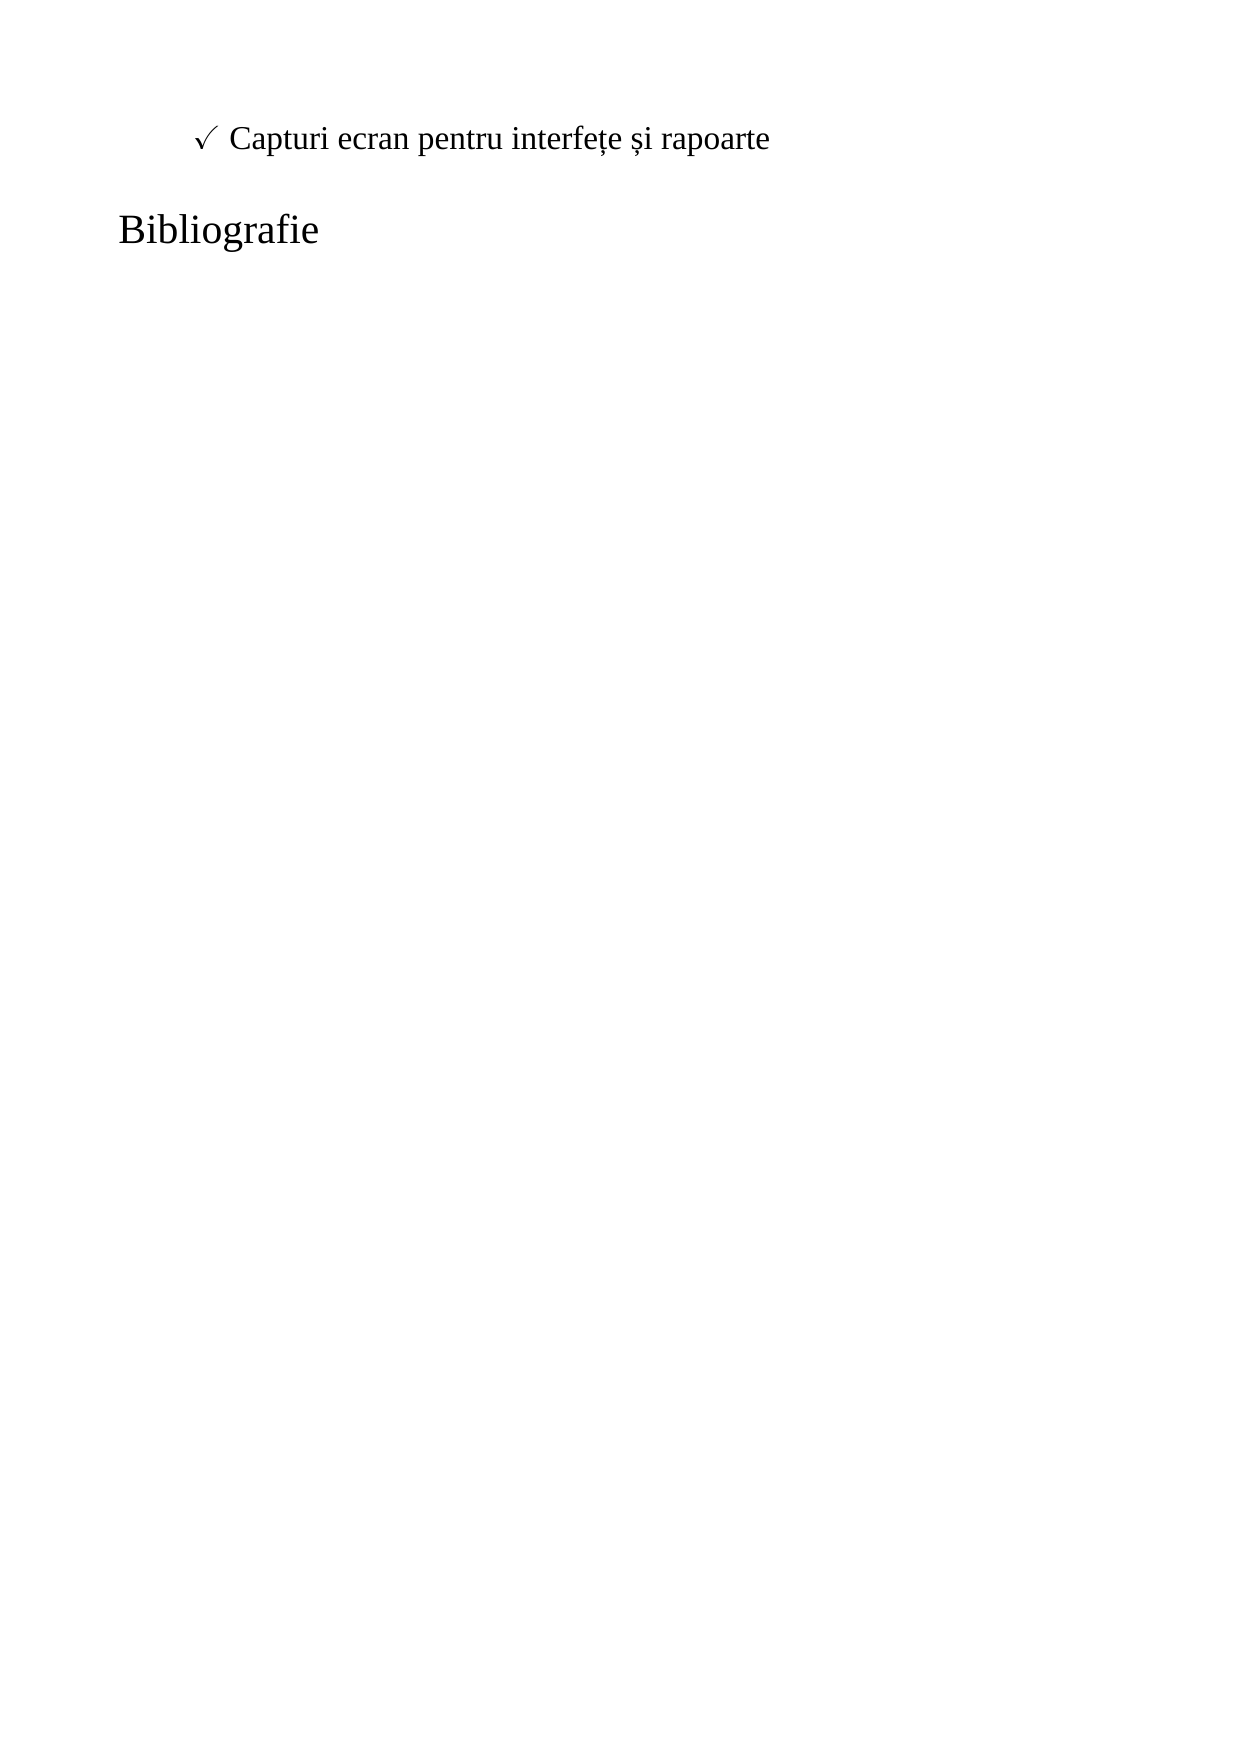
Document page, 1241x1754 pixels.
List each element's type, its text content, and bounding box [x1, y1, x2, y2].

text Bibliografie [118, 204, 1122, 252]
text ✓ Capturi ecran pentru interfețe și rapoarte [118, 118, 1122, 156]
